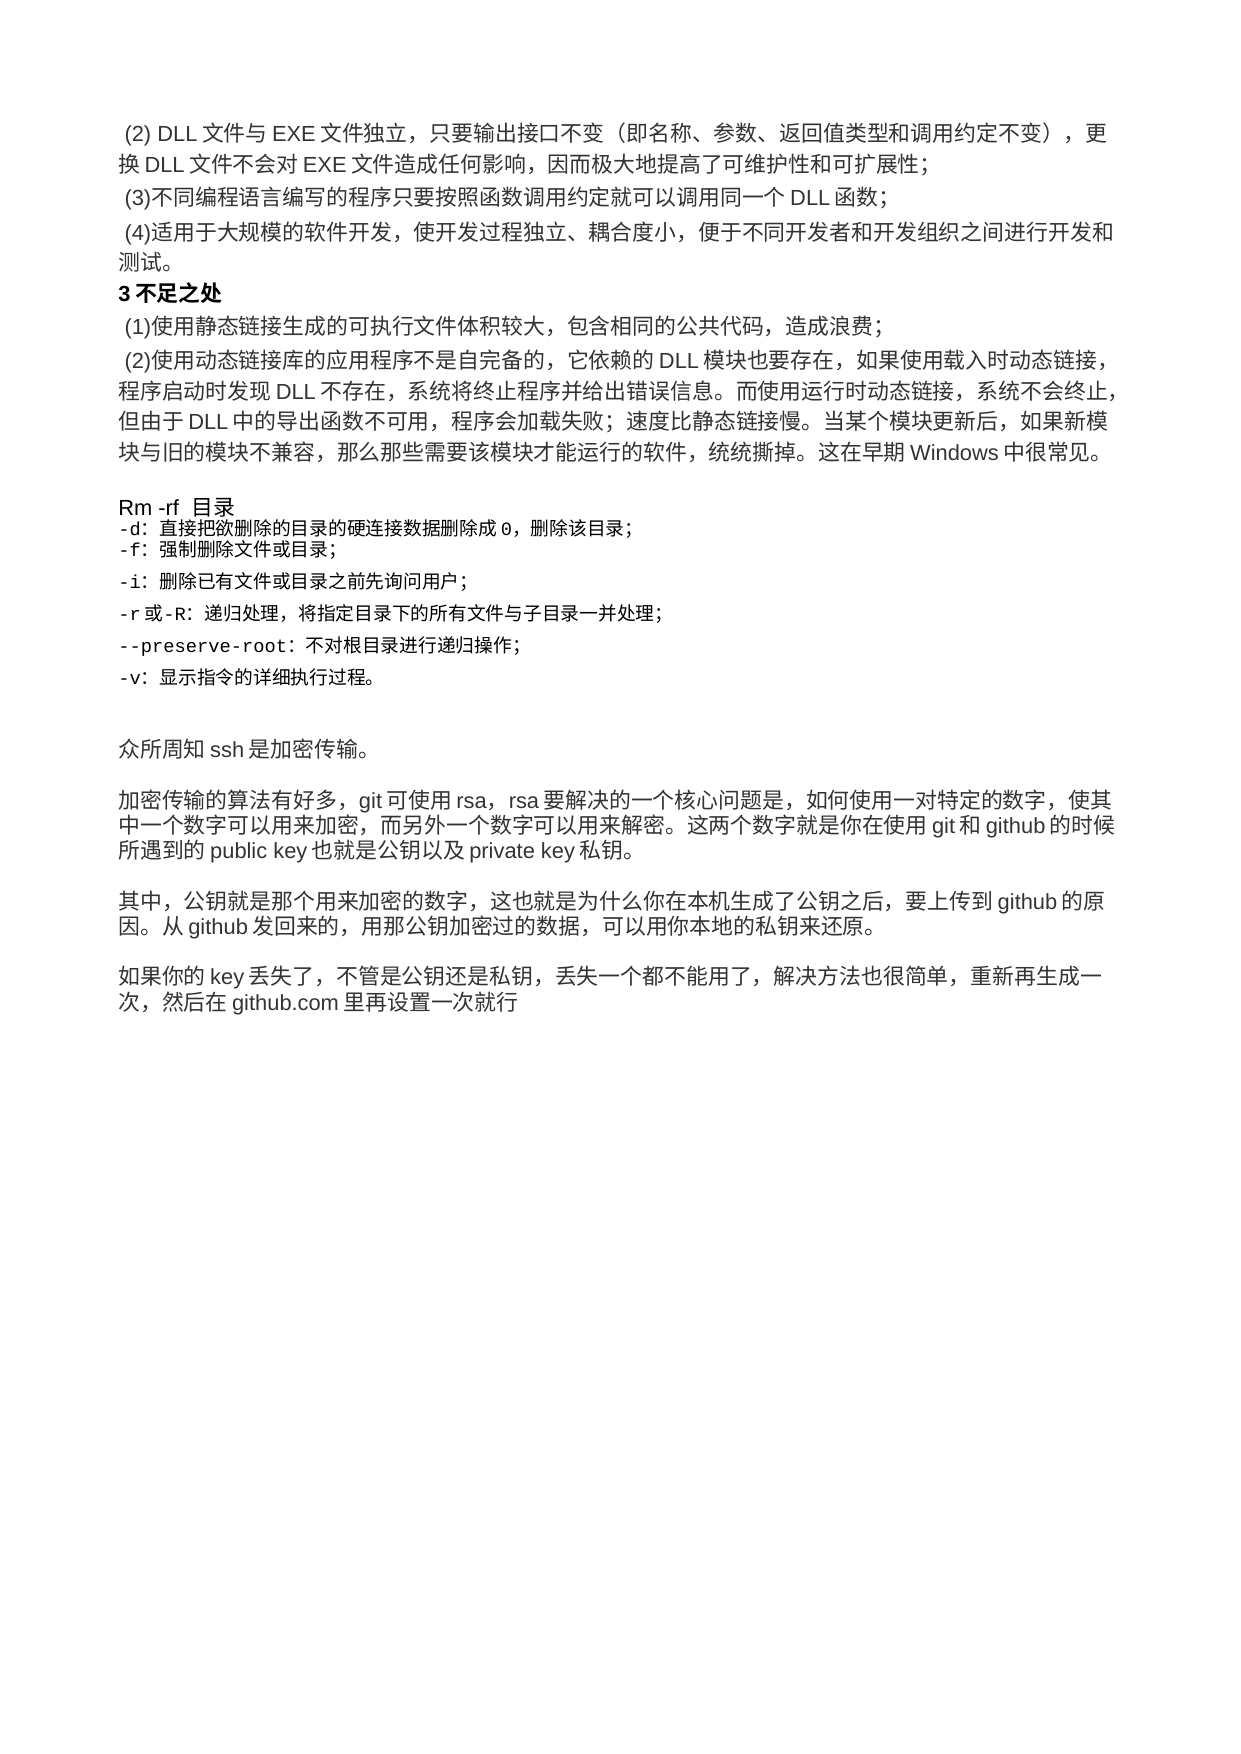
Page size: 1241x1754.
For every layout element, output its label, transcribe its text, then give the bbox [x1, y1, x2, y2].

text 其中，公钥就是那个用来加密的数字，这也就是为什么你在本机生成了公钥之后，要上传到github的原因。从github发回来的，用那公钥加密过的数据，可以用你本地的私钥来还原。 [118, 888, 1122, 939]
text 加密传输的算法有好多，git可使用rsa，rsa要解决的一个核心问题是，如何使用一对特定的数字，使其中一个数字可以用来加密，而另外一个数字可以用来解密。这两个数字就是你在使用git和github的时候所遇到的public key也就是公钥以及private key私钥。 [118, 788, 1122, 863]
text 如果你的key丢失了，不管是公钥还是私钥，丢失一个都不能用了，解决方法也很简单，重新再生成一次，然后在github.com里再设置一次就行 [118, 964, 1122, 1014]
text 3不足之处 [118, 281, 1122, 306]
text 众所周知ssh是加密传输。 [118, 737, 1122, 762]
text --preserve-root：不对根目录进行递归操作； [118, 637, 1122, 658]
text -i：删除已有文件或目录之前先询问用户； [118, 573, 1122, 594]
text (2)使用动态链接库的应用程序不是自完备的，它依赖的DLL模块也要存在，如果使用载入时动态链接，程序启动时发现DLL不存在，系统将终止程序并给出错误信息。而使用运行时动态链接，系统不会终止，但由于DLL中的导出函数不可用，程序会加载失败；速度比静态链接慢。当某个模块更新后，如果新模块与旧的模块不兼容，那么那些需要该模块才能运行的软件，统统撕掉。这在早期Windows中很常见。 [118, 345, 1122, 464]
text (4)适用于大规模的软件开发，使开发过程独立、耦合度小，便于不同开发者和开发组织之间进行开发和测试。 [118, 217, 1122, 276]
text -d：直接把欲删除的目录的硬连接数据删除成0，删除该目录； [118, 520, 1122, 541]
text -f：强制删除文件或目录； [118, 541, 1122, 562]
text (3)不同编程语言编写的程序只要按照函数调用约定就可以调用同一个DLL函数； [118, 182, 1122, 211]
text (2) DLL文件与EXE文件独立，只要输出接口不变（即名称、参数、返回值类型和调用约定不变），更换DLL文件不会对EXE文件造成任何影响，因而极大地提高了可维护性和可扩展性； [118, 118, 1122, 177]
text (1)使用静态链接生成的可执行文件体积较大，包含相同的公共代码，造成浪费； [118, 311, 1122, 339]
text -r或-R：递归处理，将指定目录下的所有文件与子目录一并处理； [118, 605, 1122, 626]
text Rm -rf 目录 [118, 495, 1122, 520]
text -v：显示指令的详细执行过程。 [118, 669, 1122, 690]
